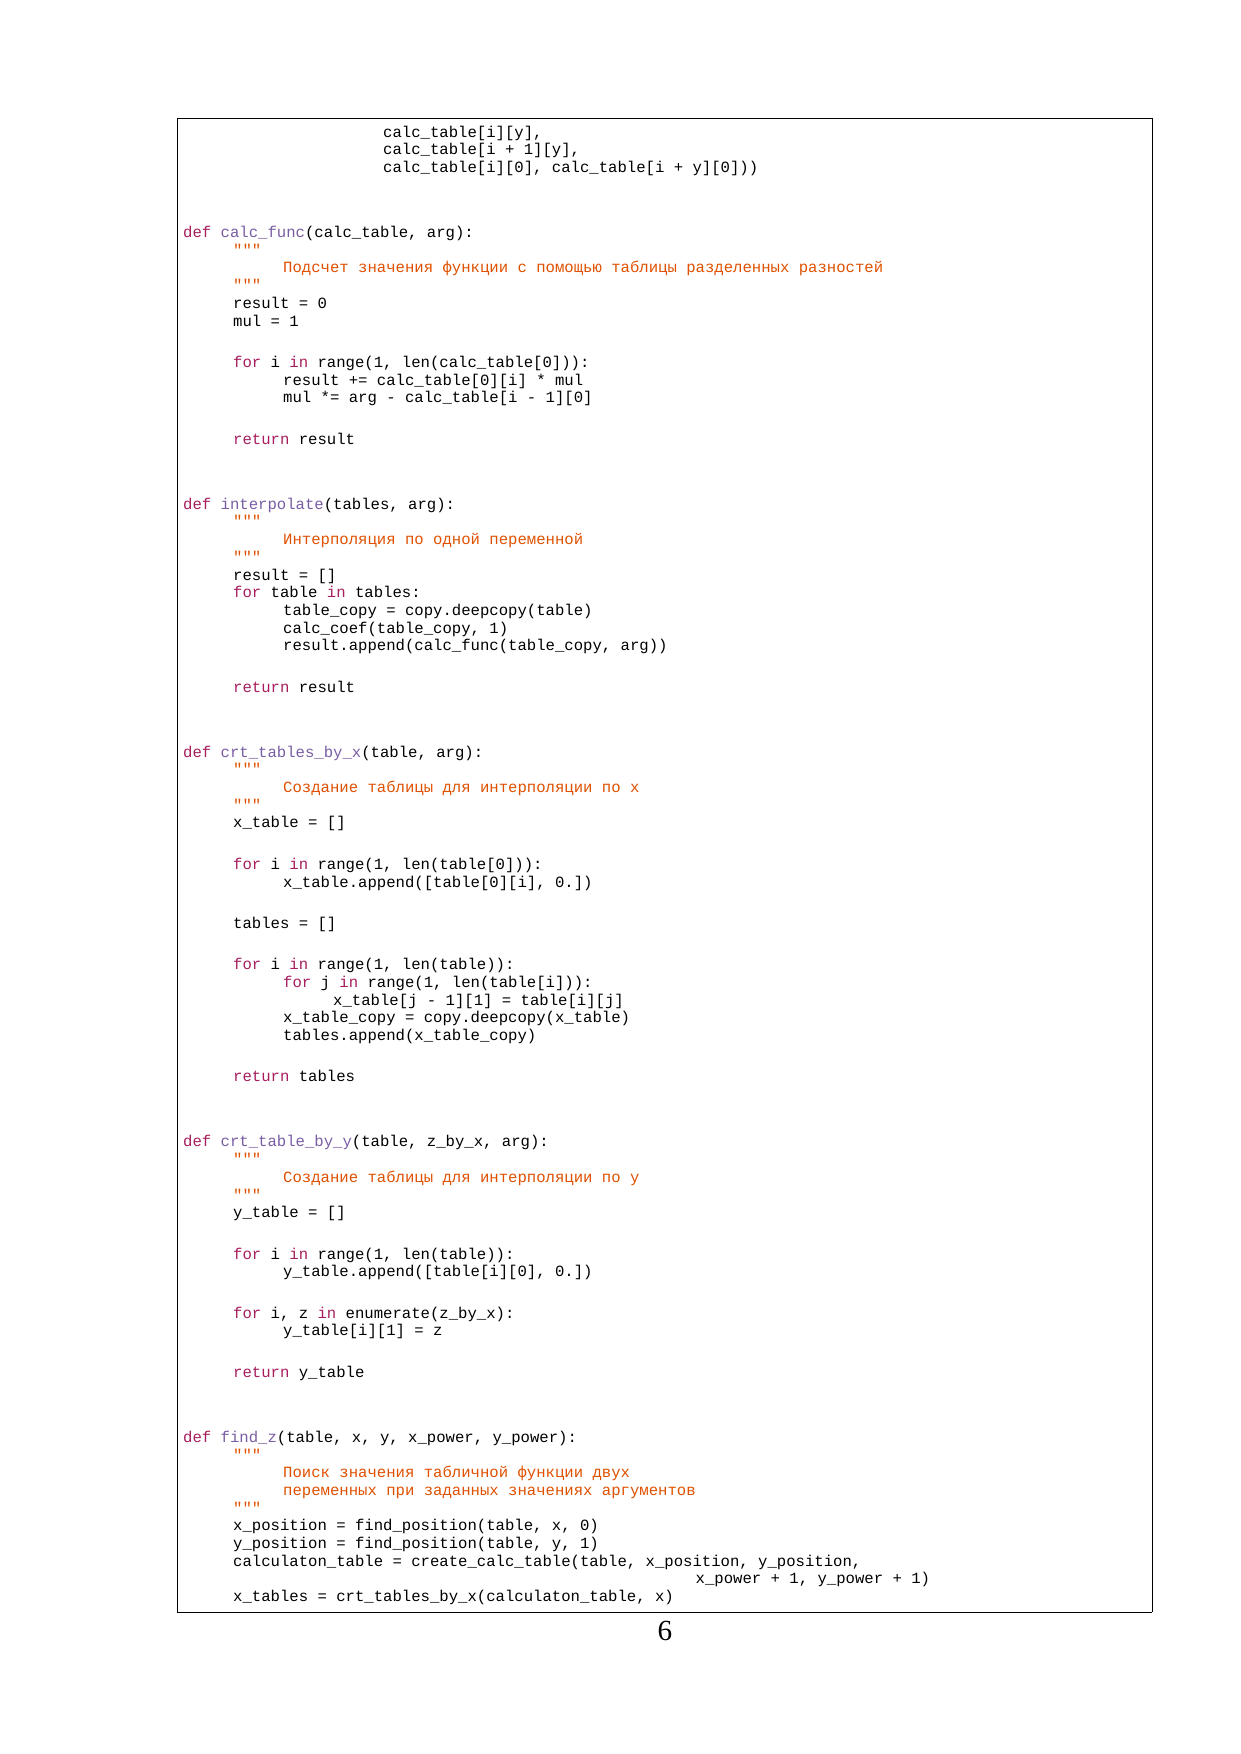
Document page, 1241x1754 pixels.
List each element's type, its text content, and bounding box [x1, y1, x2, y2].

table_header calc_table[i][y], calc_table[i + 1][y], calc_table[i][0], calc_table[i + y][0])) def calc_func(calc_table, arg): """ Подсчет значения функции с помощью таблицы разделенных разностей """ result = 0 mul = 1 for i in range(1, len(calc_table[0])): result += calc_table[0][i] * mul mul *= arg - calc_table[i - 1][0] return result def interpolate(tables, arg): """ Интерполяция по одной переменной """ result = [] for table in tables: table_copy = copy.deepcopy(table) calc_coef(table_copy, 1) result.append(calc_func(table_copy, arg)) return result def crt_tables_by_x(table, arg): """ Создание таблицы для интерполяции по x """ x_table = [] for i in range(1, len(table[0])): x_table.append([table[0][i], 0.]) tables = [] for i in range(1, len(table)): for j in range(1, len(table[i])): x_table[j - 1][1] = table[i][j] x_table_copy = copy.deepcopy(x_table) tables.append(x_table_copy) return tables def crt_table_by_y(table, z_by_x, arg): """ Создание таблицы для интерполяции по y """ y_table = [] for i in range(1, len(table)): y_table.append([table[i][0], 0.]) for i, z in enumerate(z_by_x): y_table[i][1] = z return y_table def find_z(table, x, y, x_power, y_power): """ Поиск значения табличной функции двух переменных при заданных значениях аргументов """ x_position = find_position(table, x, 0) y_position = find_position(table, y, 1) calculaton_table = create_calc_table(table, x_position, y_position, x_power + 1, y_power + 1) x_tables = crt_tables_by_x(calculaton_table, x) [178, 119, 1152, 1612]
